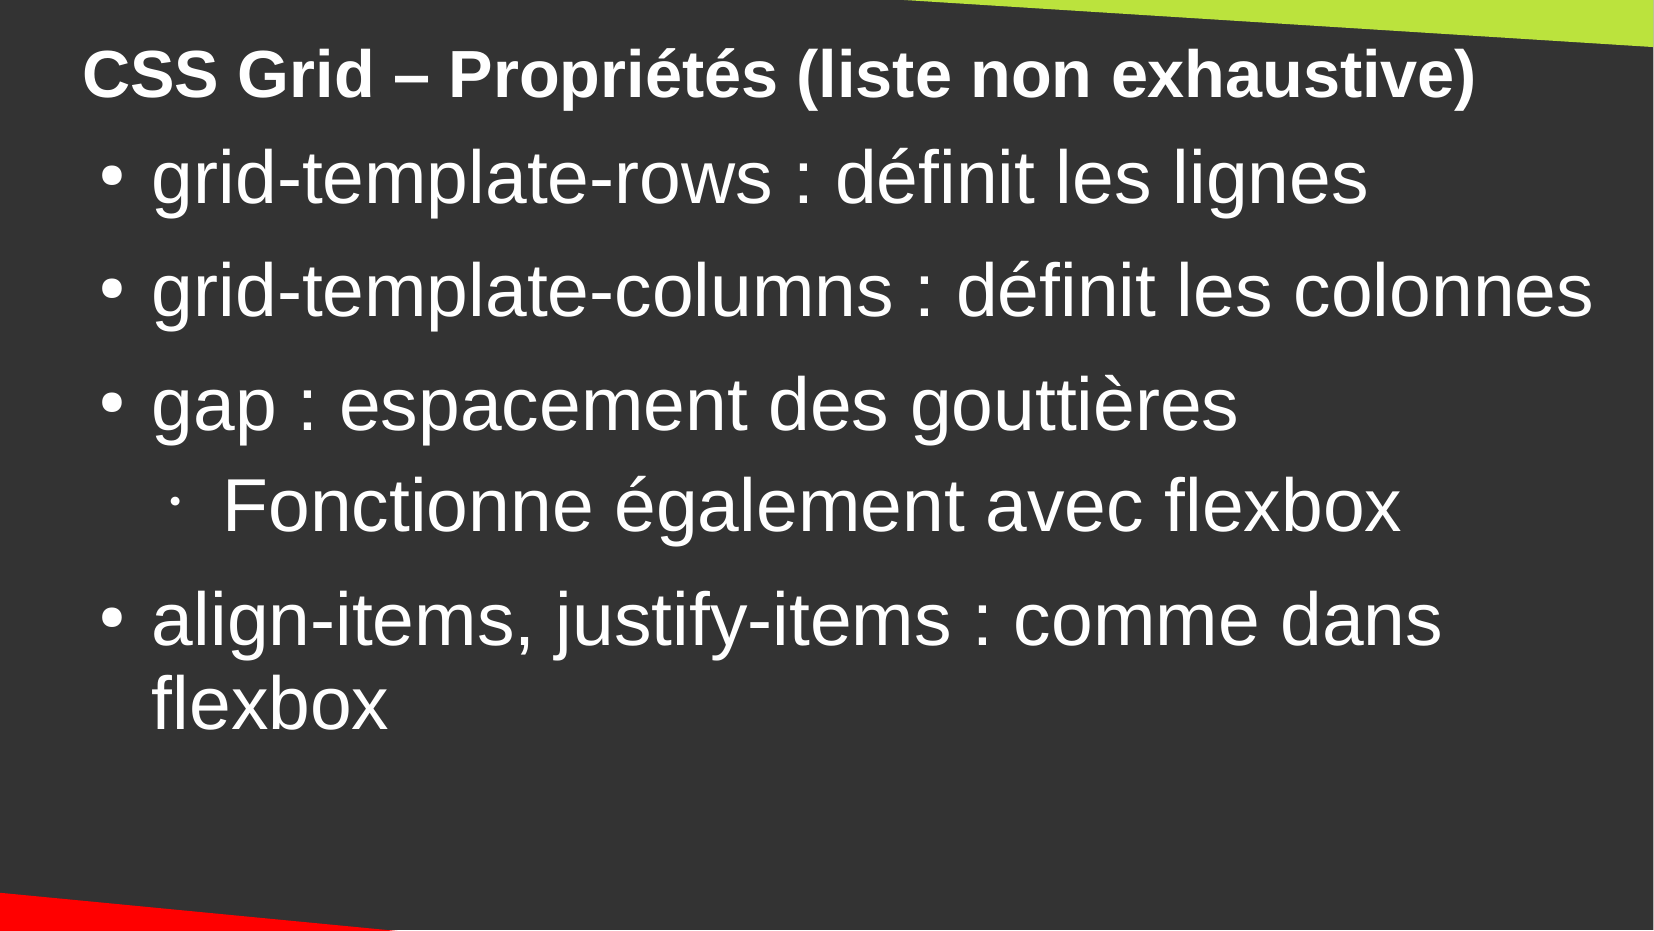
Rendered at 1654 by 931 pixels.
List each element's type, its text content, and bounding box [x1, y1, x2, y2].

title CSS Grid – Propriétés (liste non exhaustive) [82, 37, 1571, 114]
text_box [904, 0, 1654, 48]
text_box [0, 892, 398, 931]
list grid-template-rows : définit les lignes grid-template-columns : définit les colonnes gap : espacement des gouttières Fonctionne également avec flexbox align-items, justify-items : comme dans flexbox [80, 135, 1620, 827]
